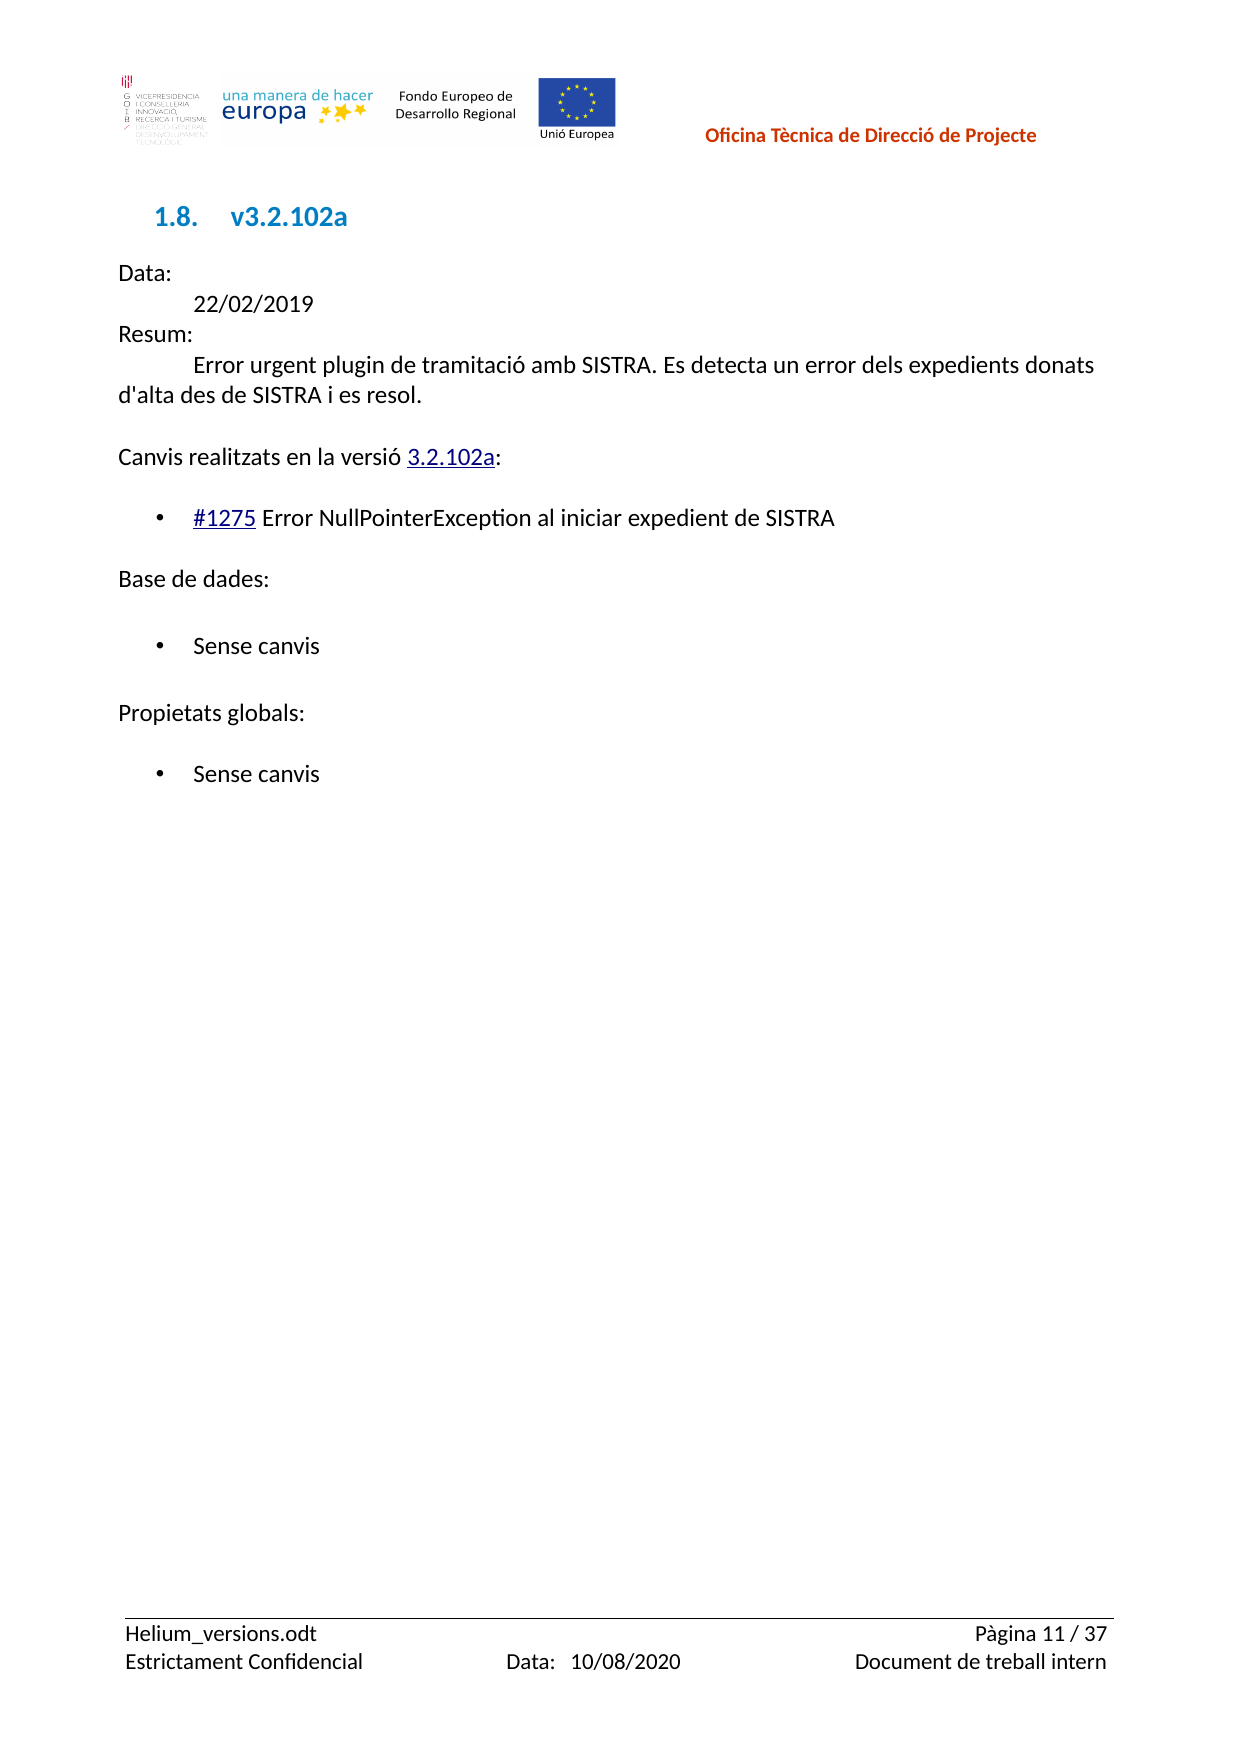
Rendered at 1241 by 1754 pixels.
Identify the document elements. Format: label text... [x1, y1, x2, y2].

text Data: [118, 258, 1122, 288]
subtitle v3.2.102a [153, 198, 1122, 234]
text Canvis realitzats en la versió 3.2.102a: [118, 441, 1122, 471]
text Propietats globals: [118, 697, 1122, 727]
list Sense canvis [156, 758, 1122, 788]
text 22/02/2019 [118, 288, 1122, 319]
text Resum: [118, 319, 1122, 349]
text Base de dades: [118, 563, 1122, 593]
text Error urgent plugin de tramitació amb SISTRA. Es detecta un error dels expedients donats d'alta des de SISTRA i es resol. [118, 349, 1122, 410]
list Sense canvis [156, 630, 1122, 660]
list #1275 Error NullPointerException al iniciar expedient de SISTRA [156, 502, 1122, 532]
picture [118, 73, 213, 147]
picture [219, 73, 621, 147]
